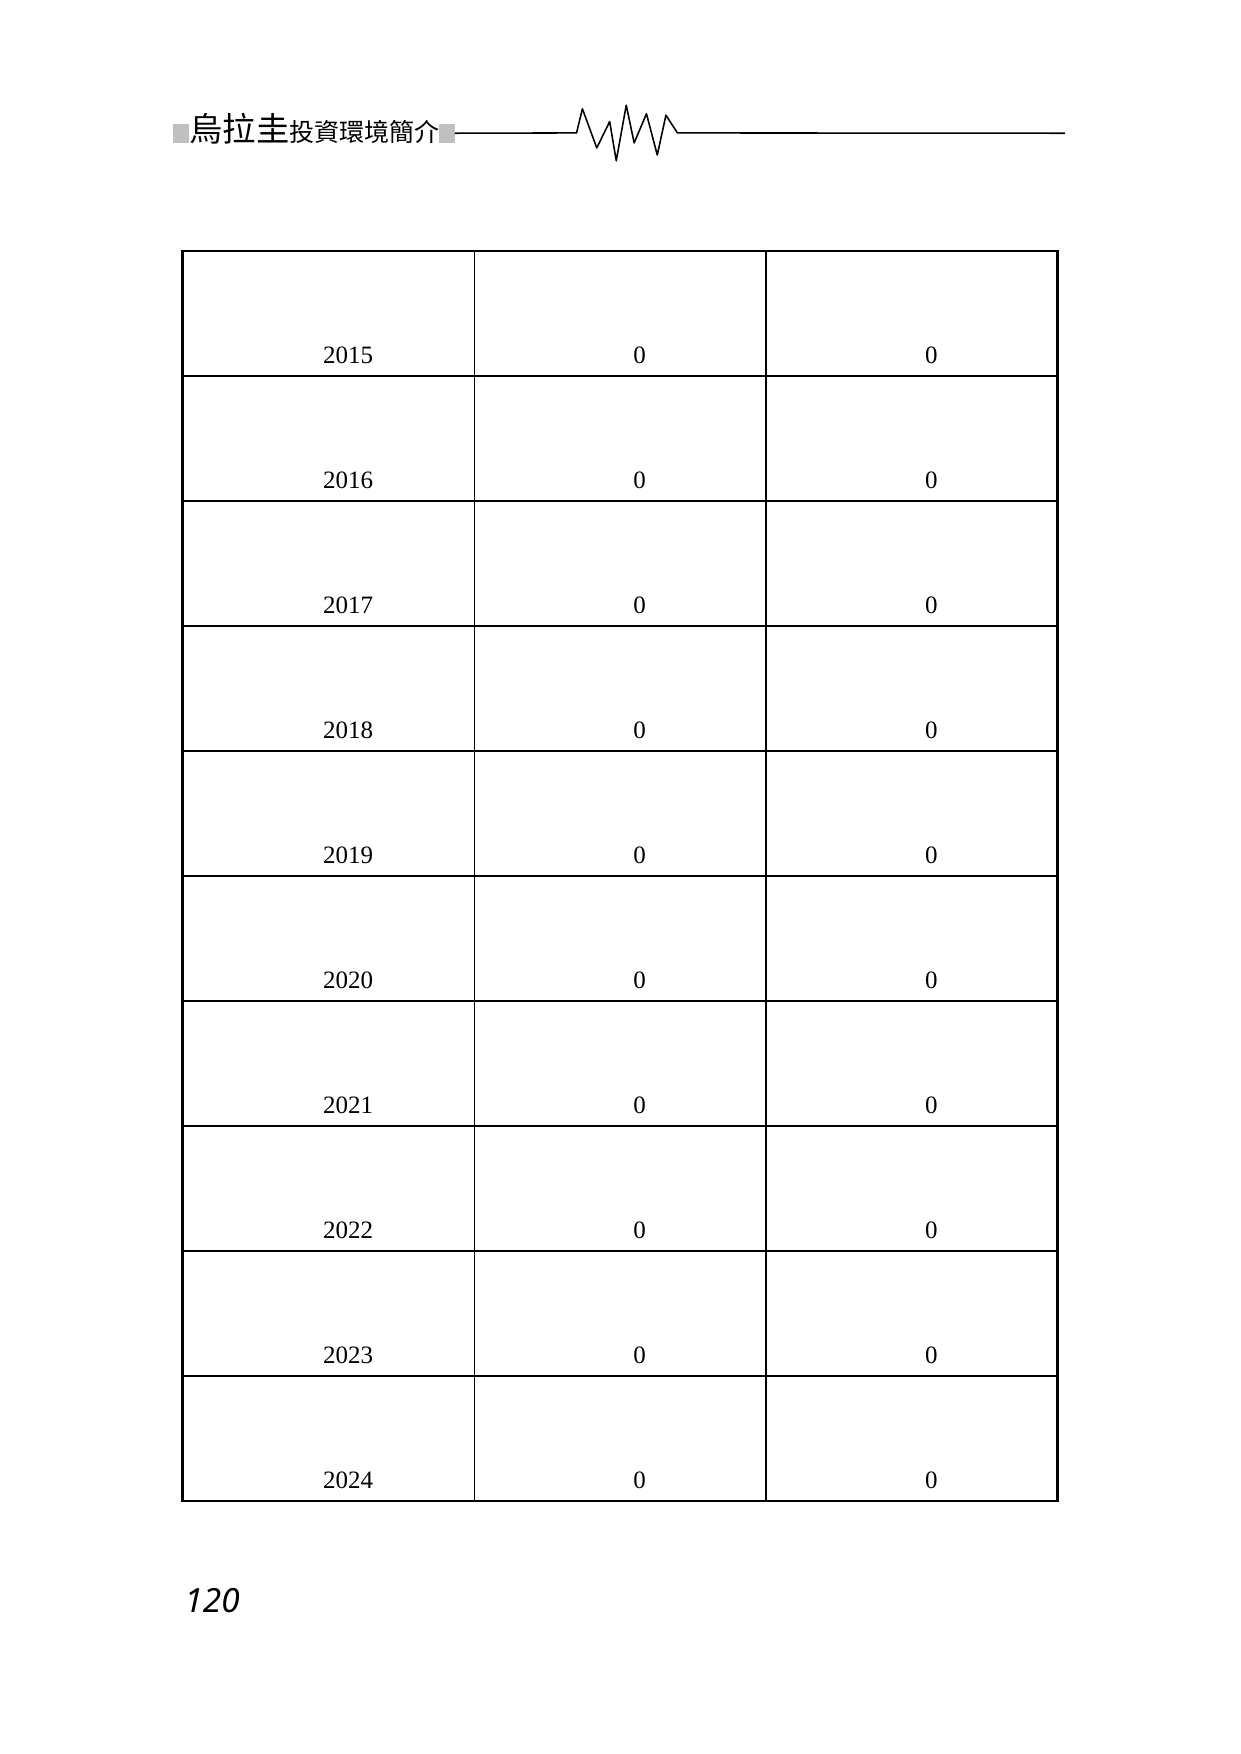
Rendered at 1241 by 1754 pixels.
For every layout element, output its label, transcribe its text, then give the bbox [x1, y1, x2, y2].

table_cell 2019 [184, 752, 474, 875]
table_cell 0 [475, 1377, 765, 1500]
table_cell 0 [767, 1252, 1056, 1375]
table_cell 2015 [184, 252, 474, 375]
table_cell 0 [767, 377, 1056, 500]
table_cell 0 [767, 752, 1056, 875]
table_cell 2017 [184, 502, 474, 625]
table_cell 0 [767, 1127, 1056, 1250]
table_cell 0 [767, 877, 1056, 1000]
table_cell 0 [475, 627, 765, 750]
table_cell 0 [767, 502, 1056, 625]
table_cell 0 [767, 252, 1056, 375]
table_cell 0 [475, 252, 765, 375]
table_cell 2020 [184, 877, 474, 1000]
table_cell 0 [475, 877, 765, 1000]
table_cell 0 [767, 1002, 1056, 1125]
table_cell 0 [475, 377, 765, 500]
table_cell 0 [767, 1377, 1056, 1500]
table_cell 2018 [184, 627, 474, 750]
table_cell 0 [475, 502, 765, 625]
table_cell 2024 [184, 1377, 474, 1500]
table_cell 2023 [184, 1252, 474, 1375]
table_cell 0 [475, 752, 765, 875]
table_cell 0 [475, 1002, 765, 1125]
table_cell 0 [767, 627, 1056, 750]
table_cell 0 [475, 1127, 765, 1250]
table_cell 0 [475, 1252, 765, 1375]
table_cell 2022 [184, 1127, 474, 1250]
table_cell 2021 [184, 1002, 474, 1125]
table_cell 2016 [184, 377, 474, 500]
